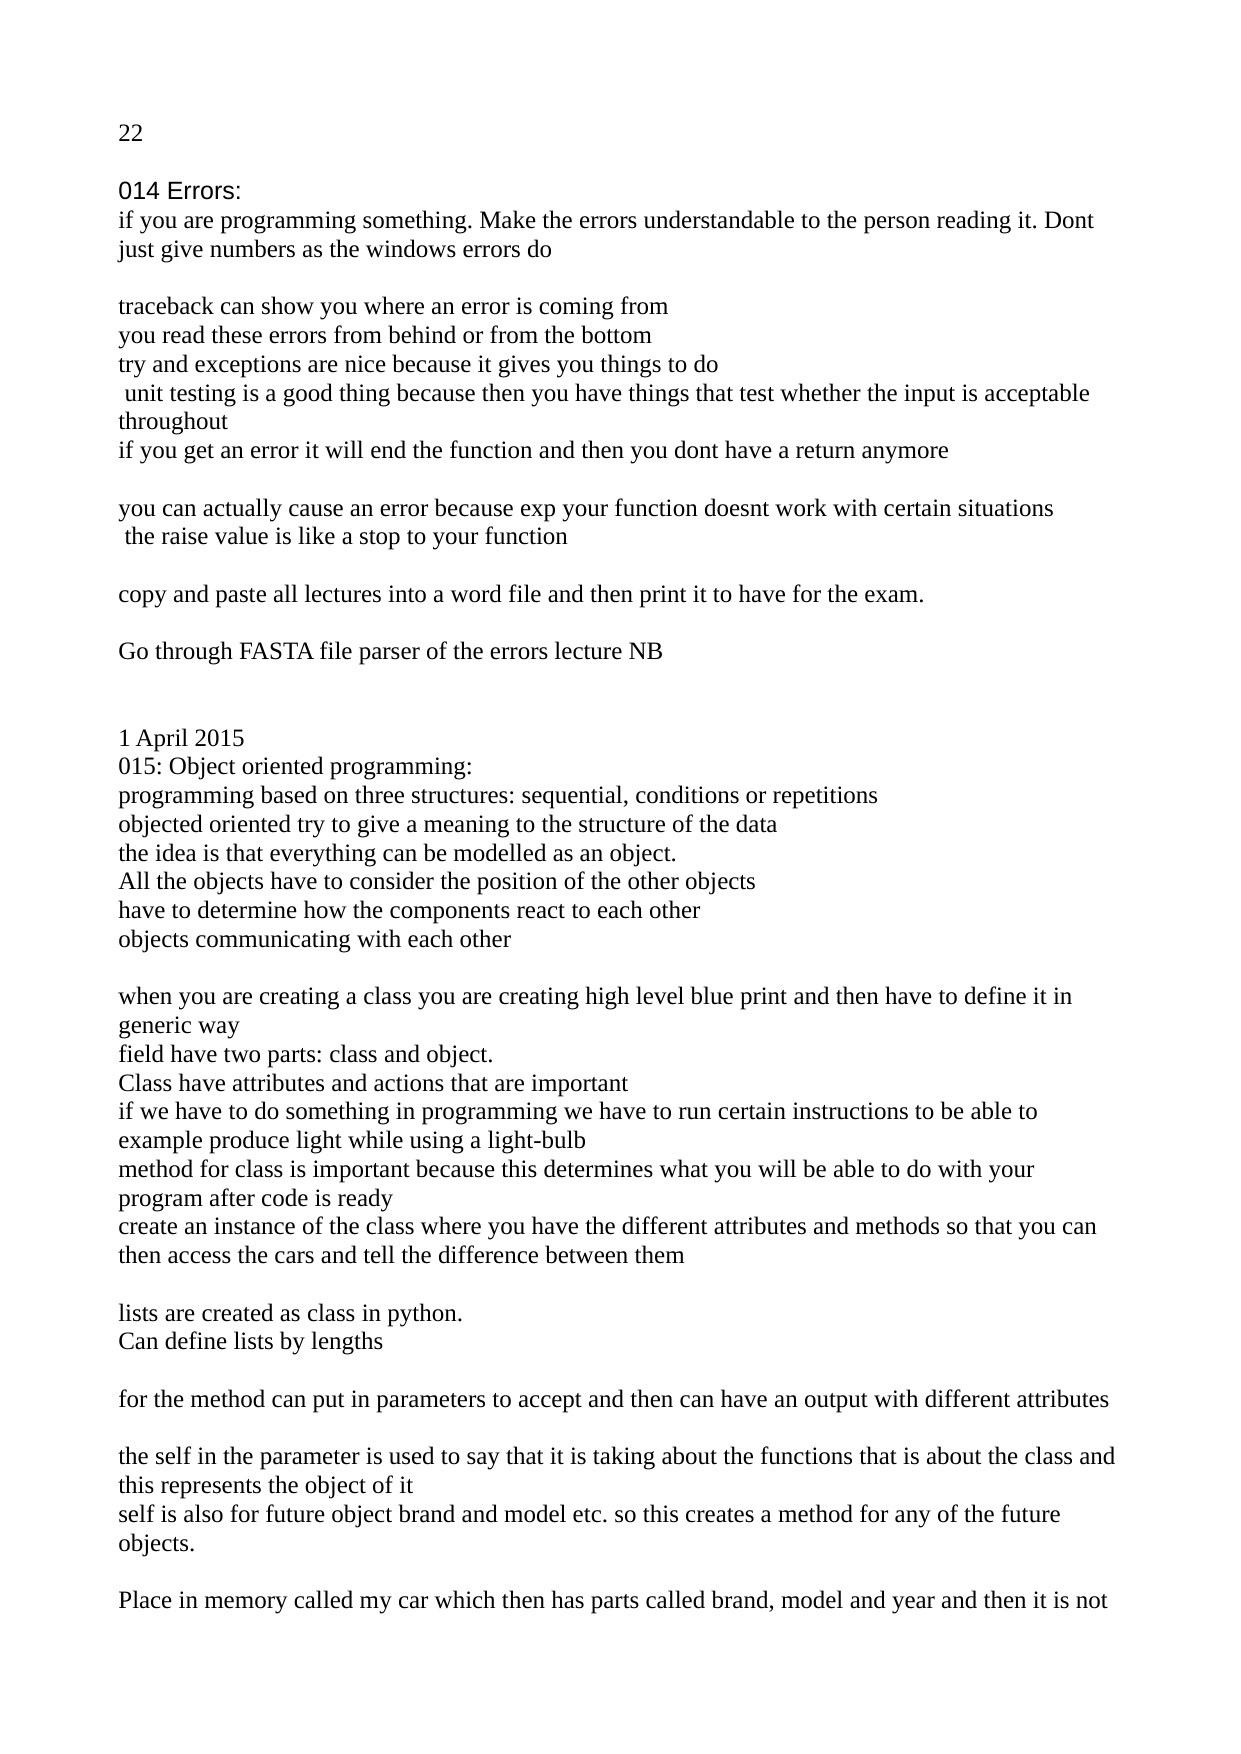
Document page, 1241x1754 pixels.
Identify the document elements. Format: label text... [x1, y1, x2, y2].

text Go through FASTA file parser of the errors lecture NB [118, 636, 1122, 665]
text the raise value is like a stop to your function [118, 521, 1122, 550]
text you read these errors from behind or from the bottom [118, 320, 1122, 349]
text Place in memory called my car which then has parts called brand, model and year and then it is not [118, 1585, 1122, 1614]
text if you get an error it will end the function and then you dont have a return anymore [118, 435, 1122, 464]
text copy and paste all lectures into a word file and then print it to have for the exam. [118, 579, 1122, 608]
text try and exceptions are nice because it gives you things to do [118, 349, 1122, 378]
text self is also for future object brand and model etc. so this creates a method for any of the future objects. [118, 1499, 1122, 1556]
text 1 April 2015 [118, 723, 1122, 751]
text if you are programming something. Make the errors understandable to the person reading it. Dont just give numbers as the windows errors do [118, 205, 1122, 263]
text when you are creating a class you are creating high level blue print and then have to define it in generic way [118, 981, 1122, 1039]
text All the objects have to consider the position of the other objects [118, 866, 1122, 895]
text the idea is that everything can be modelled as an object. [118, 838, 1122, 866]
text traceback can show you where an error is coming from [118, 291, 1122, 320]
text 015: Object oriented programming: [118, 751, 1122, 780]
text if we have to do something in programming we have to run certain instructions to be able to example produce light while using a light-bulb [118, 1096, 1122, 1154]
text unit testing is a good thing because then you have things that test whether the input is acceptable throughout [118, 378, 1122, 435]
text Class have attributes and actions that are important [118, 1068, 1122, 1096]
text have to determine how the components react to each other [118, 895, 1122, 924]
text objects communicating with each other [118, 924, 1122, 953]
text for the method can put in parameters to accept and then can have an output with different attributes [118, 1384, 1122, 1413]
text Can define lists by lengths [118, 1326, 1122, 1355]
text lists are created as class in python. [118, 1298, 1122, 1326]
text programming based on three structures: sequential, conditions or repetitions [118, 780, 1122, 809]
text field have two parts: class and object. [118, 1039, 1122, 1068]
text you can actually cause an error because exp your function doesnt work with certain situations [118, 493, 1122, 521]
text create an instance of the class where you have the different attributes and methods so that you can then access the cars and tell the difference between them [118, 1211, 1122, 1269]
text objected oriented try to give a meaning to the structure of the data [118, 809, 1122, 838]
text 014 Errors: [118, 176, 1122, 205]
text method for class is important because this determines what you will be able to do with your program after code is ready [118, 1154, 1122, 1211]
text the self in the parameter is used to say that it is taking about the functions that is about the class and this represents the object of it [118, 1441, 1122, 1499]
